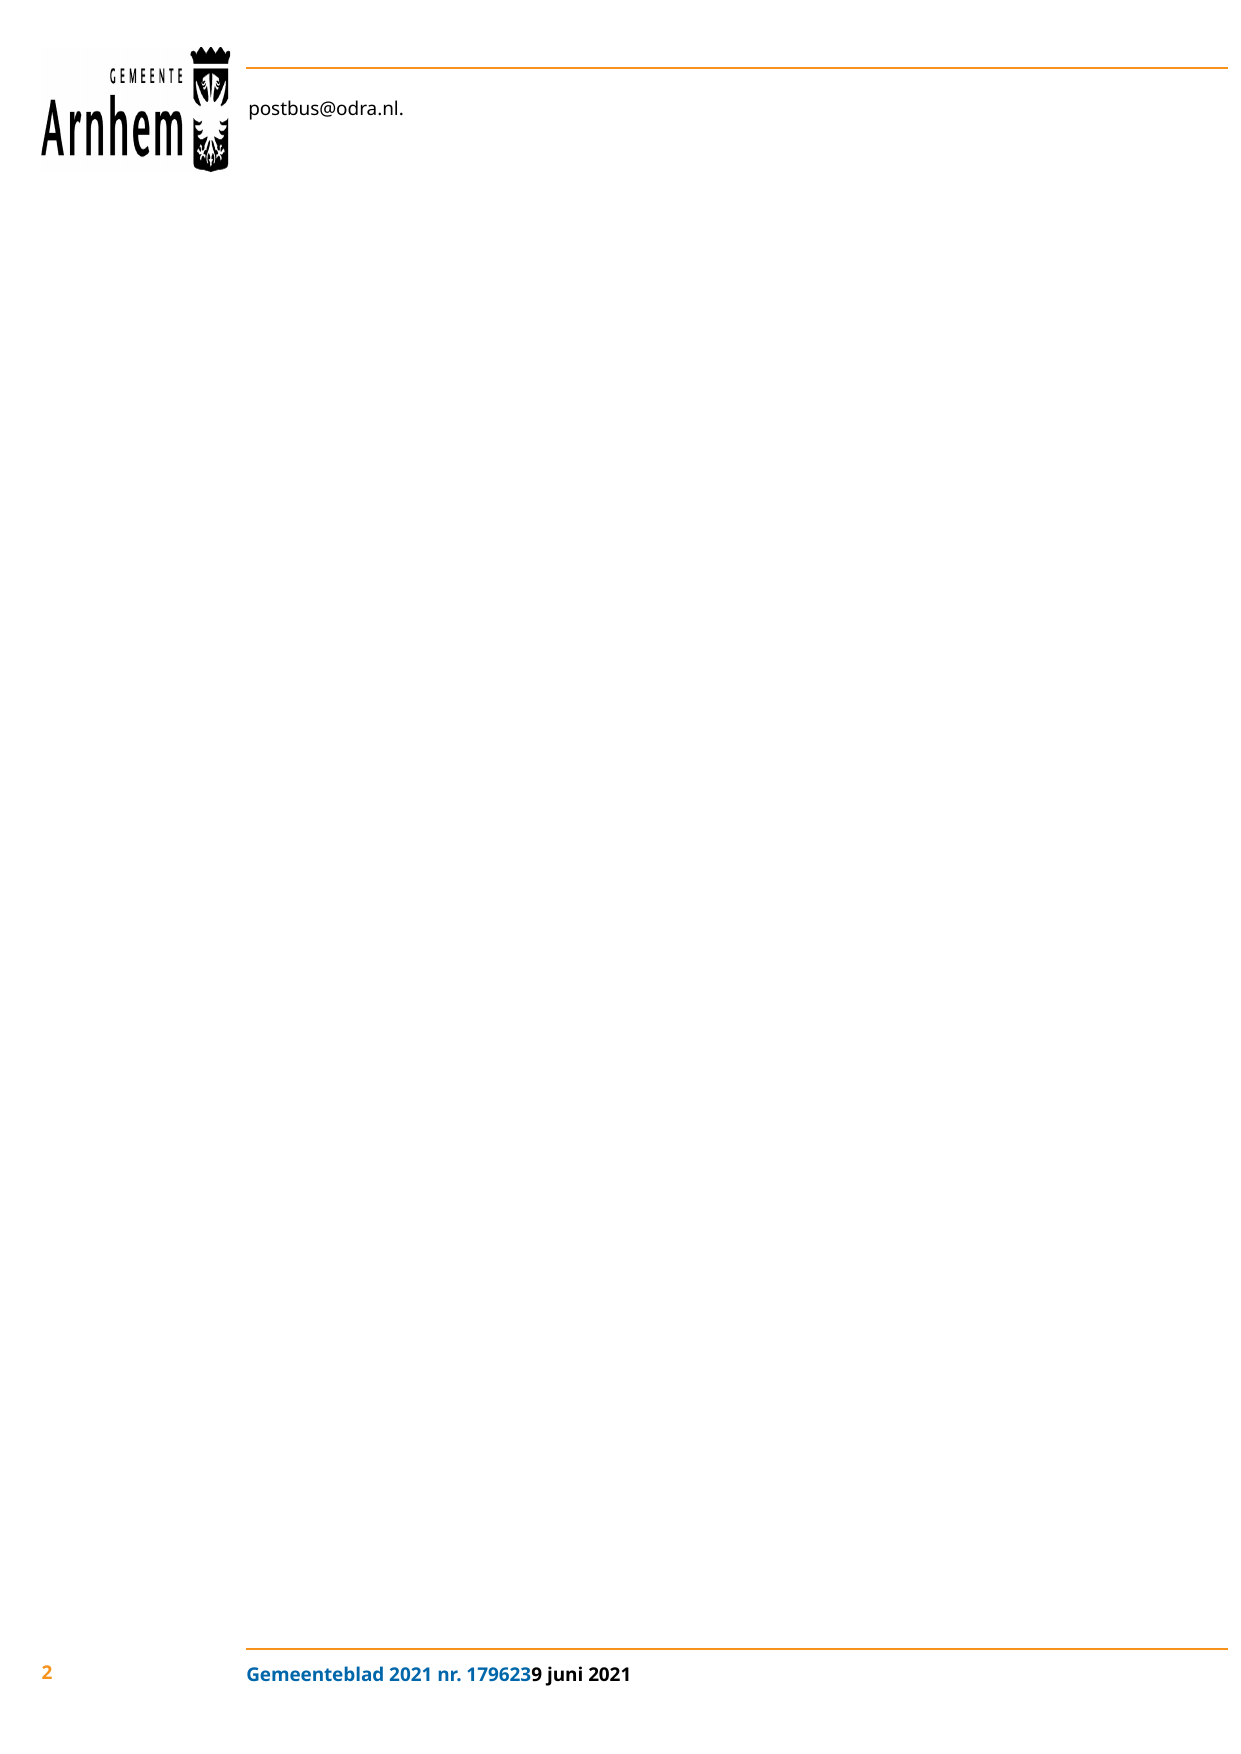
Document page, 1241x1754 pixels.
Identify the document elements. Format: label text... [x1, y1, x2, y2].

picture [41, 47, 231, 172]
text postbus@odra.nl. [248, 95, 1152, 121]
